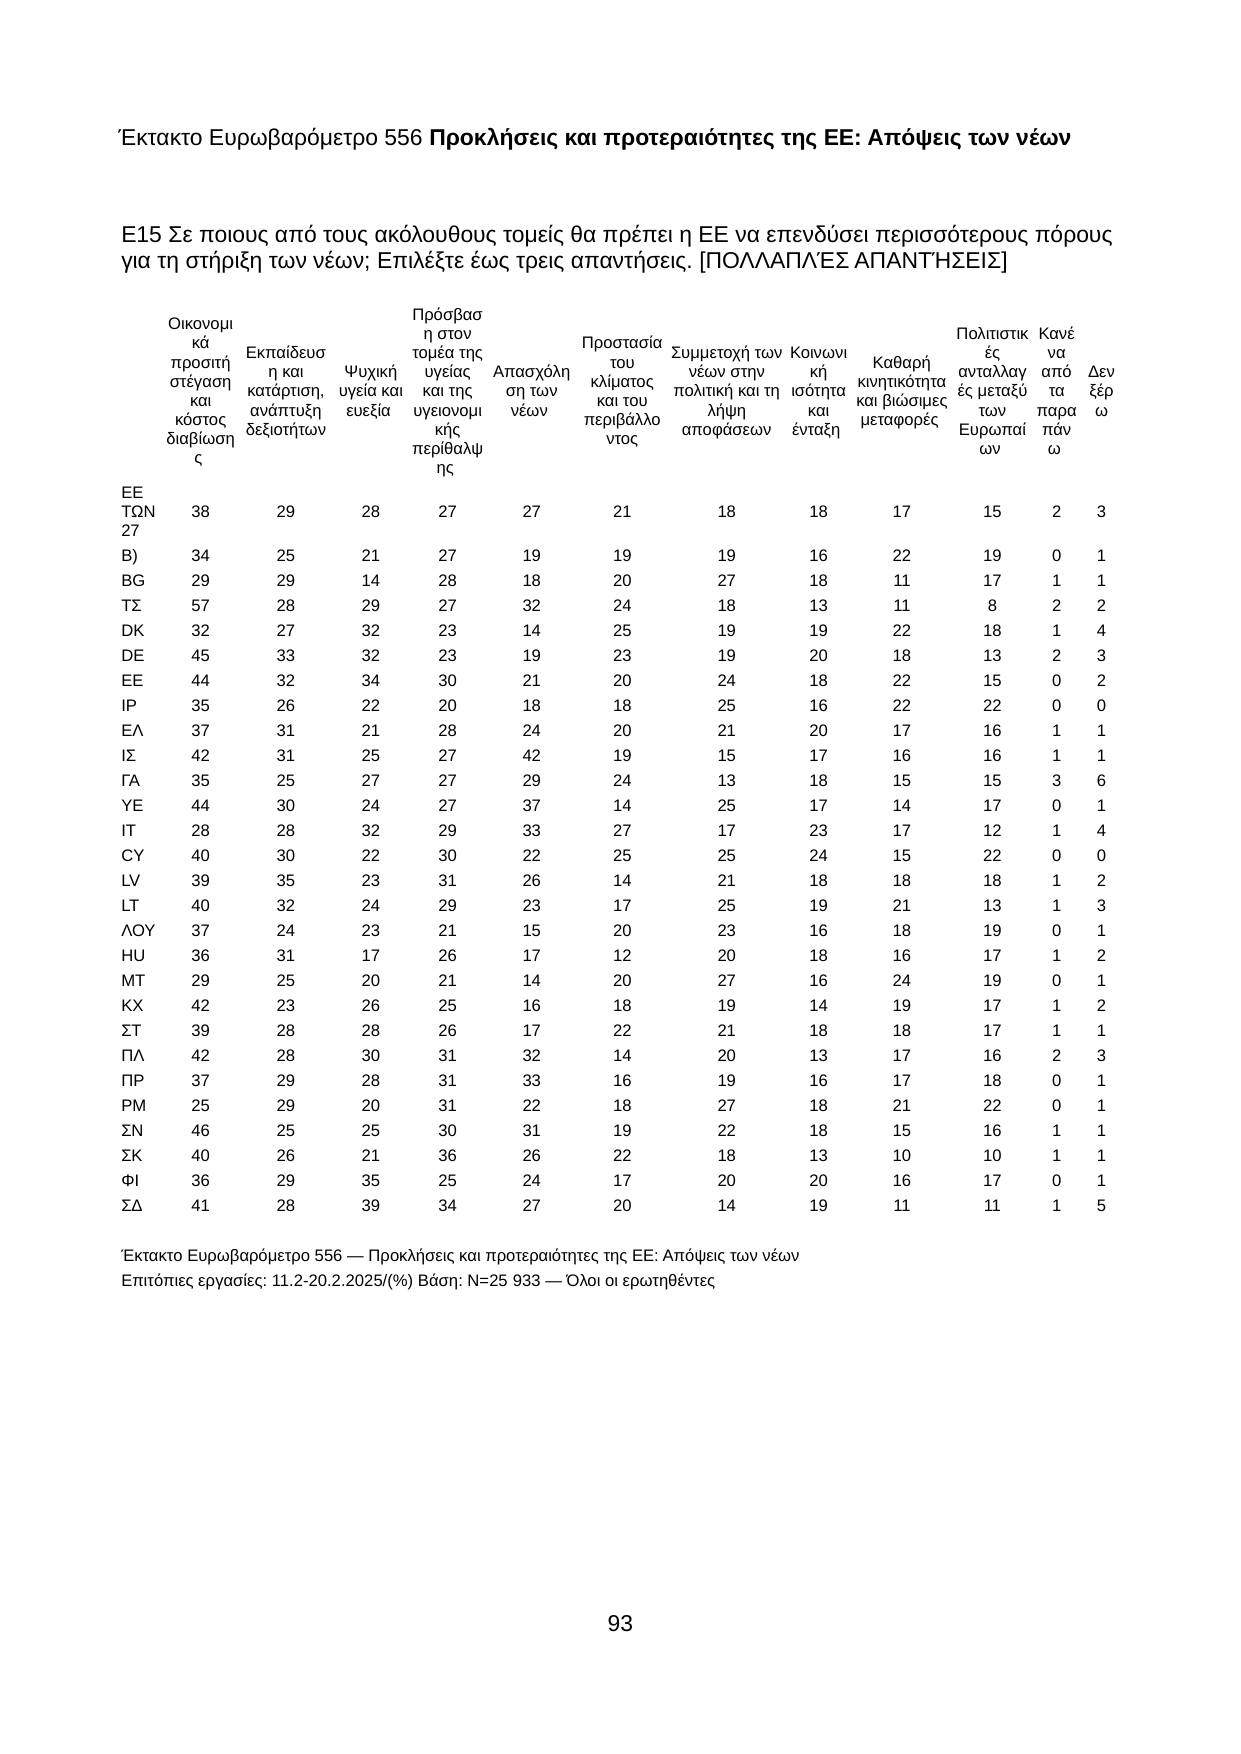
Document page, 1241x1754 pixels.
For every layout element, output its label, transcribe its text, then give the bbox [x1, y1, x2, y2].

table_cell ΤΣ [118, 593, 162, 618]
table_cell 18 [785, 768, 851, 793]
table_cell 2 [1033, 480, 1080, 543]
table_cell 25 [163, 1093, 238, 1118]
table_cell 25 [668, 843, 785, 868]
table_cell ΣΔ [118, 1193, 162, 1218]
table_cell 29 [239, 1093, 333, 1118]
table_cell 40 [163, 893, 238, 918]
table_cell 30 [408, 843, 486, 868]
table_cell 8 [952, 593, 1032, 618]
table_cell [952, 277, 1032, 302]
table_cell 20 [785, 643, 851, 668]
table_cell ΠΡ [118, 1068, 162, 1093]
table_cell 21 [408, 918, 486, 943]
table_cell [785, 1218, 851, 1243]
table_cell 16 [785, 918, 851, 943]
table_cell [239, 277, 333, 302]
table_cell 27 [408, 743, 486, 768]
table_cell 44 [163, 668, 238, 693]
table_cell 14 [785, 993, 851, 1018]
table_cell 27 [486, 1193, 576, 1218]
table_cell [1033, 277, 1080, 302]
table_cell 22 [333, 693, 408, 718]
table_cell [408, 277, 486, 302]
table_cell 41 [163, 1193, 238, 1218]
table_cell 15 [851, 843, 952, 868]
table_cell 37 [163, 1068, 238, 1093]
table_cell 20 [408, 693, 486, 718]
table_cell 18 [785, 868, 851, 893]
table_cell 24 [333, 793, 408, 818]
table_cell 19 [851, 993, 952, 1018]
table_cell 26 [486, 1143, 576, 1168]
table_cell 31 [408, 1043, 486, 1068]
table_cell 29 [486, 768, 576, 793]
table_cell 2 [1080, 943, 1122, 968]
table_cell 44 [163, 793, 238, 818]
table_cell 22 [952, 1093, 1032, 1118]
table_cell 16 [785, 693, 851, 718]
table_cell 21 [333, 543, 408, 568]
table_cell 23 [239, 993, 333, 1018]
table_cell [118, 302, 162, 480]
table_cell 38 [163, 480, 238, 543]
table_cell [851, 1218, 952, 1243]
table_cell 4 [1080, 818, 1122, 843]
table_cell ΙΡ [118, 693, 162, 718]
table_cell 1 [1080, 1168, 1122, 1193]
table_cell 23 [333, 868, 408, 893]
table_cell 15 [486, 918, 576, 943]
table_cell 15 [668, 743, 785, 768]
table_cell ΣΚ [118, 1143, 162, 1168]
table_cell 0 [1033, 1168, 1080, 1193]
table_cell [118, 1218, 162, 1243]
table_cell 21 [408, 968, 486, 993]
table_cell 27 [576, 818, 668, 843]
table_cell 42 [486, 743, 576, 768]
table_cell 32 [333, 818, 408, 843]
table_cell 20 [576, 718, 668, 743]
table_cell 17 [952, 993, 1032, 1018]
table_cell 24 [239, 918, 333, 943]
table_cell 1 [1033, 993, 1080, 1018]
table_cell Συμμετοχή των νέων στην πολιτική και τη λήψη αποφάσεων [668, 302, 785, 480]
table_cell [1080, 277, 1122, 302]
table_cell 21 [486, 668, 576, 693]
table_cell 3 [1080, 480, 1122, 543]
table_cell 0 [1033, 843, 1080, 868]
table_cell 24 [785, 843, 851, 868]
table_cell 4 [1080, 618, 1122, 643]
table_cell 21 [851, 893, 952, 918]
table_cell 33 [486, 1068, 576, 1093]
table_cell [333, 277, 408, 302]
table_cell 36 [408, 1143, 486, 1168]
table_cell 0 [1033, 1093, 1080, 1118]
table_cell Κοινωνική ισότητα και ένταξη [785, 302, 851, 480]
table_cell 1 [1033, 568, 1080, 593]
table_cell 0 [1033, 543, 1080, 568]
table_cell Απασχόληση των νέων [486, 302, 576, 480]
table_cell 25 [408, 993, 486, 1018]
table_cell 21 [333, 1143, 408, 1168]
table_cell [785, 277, 851, 302]
table_cell 24 [576, 768, 668, 793]
table_cell 32 [486, 1043, 576, 1068]
table_cell 19 [576, 1118, 668, 1143]
table_cell 12 [952, 818, 1032, 843]
table_cell 29 [163, 968, 238, 993]
table_cell 1 [1080, 543, 1122, 568]
table_cell 16 [851, 943, 952, 968]
table_cell 19 [576, 543, 668, 568]
table_cell 18 [576, 993, 668, 1018]
table_cell 24 [851, 968, 952, 993]
table_cell Β) [118, 543, 162, 568]
table_cell 42 [163, 993, 238, 1018]
table_cell 25 [576, 618, 668, 643]
table_cell 29 [239, 568, 333, 593]
table_cell 20 [668, 1168, 785, 1193]
table_cell ΣΝ [118, 1118, 162, 1143]
table_cell [851, 277, 952, 302]
table_cell 19 [785, 618, 851, 643]
table_cell 16 [851, 1168, 952, 1193]
table_cell ΕΕ ΤΩΝ 27 [118, 480, 162, 543]
table_cell 28 [163, 818, 238, 843]
table_cell [163, 277, 238, 302]
table_cell 27 [408, 768, 486, 793]
table_cell HU [118, 943, 162, 968]
table_cell 1 [1080, 793, 1122, 818]
table_cell 1 [1080, 1068, 1122, 1093]
table_cell 25 [333, 743, 408, 768]
table_cell 17 [851, 480, 952, 543]
table_cell [333, 1218, 408, 1243]
table_cell 1 [1080, 1018, 1122, 1043]
table_cell Έκτακτο Ευρωβαρόμετρο 556 — Προκλήσεις και προτεραιότητες της ΕΕ: Απόψεις των νέων [118, 1243, 1122, 1268]
table_cell LT [118, 893, 162, 918]
table_cell 14 [333, 568, 408, 593]
table_cell 31 [408, 1093, 486, 1118]
table_cell 25 [668, 893, 785, 918]
table_cell 17 [952, 1168, 1032, 1193]
table_cell ΡΜ [118, 1093, 162, 1118]
table_cell 37 [163, 718, 238, 743]
table_cell [486, 1218, 576, 1243]
table_cell 20 [576, 968, 668, 993]
table_cell 27 [668, 1093, 785, 1118]
table_cell 5 [1080, 1193, 1122, 1218]
table_cell 20 [333, 968, 408, 993]
table_cell 11 [851, 568, 952, 593]
table_cell 17 [952, 793, 1032, 818]
table_cell 20 [576, 568, 668, 593]
table_cell 34 [408, 1193, 486, 1218]
table_cell 1 [1080, 1118, 1122, 1143]
table_cell [163, 1218, 238, 1243]
table_cell ΙΣ [118, 743, 162, 768]
table_cell 33 [486, 818, 576, 843]
table_cell 17 [668, 818, 785, 843]
table_cell 1 [1033, 818, 1080, 843]
table_cell 23 [785, 818, 851, 843]
table_cell [668, 277, 785, 302]
table_cell 28 [333, 1068, 408, 1093]
table_cell 33 [239, 643, 333, 668]
table_cell 39 [163, 1018, 238, 1043]
table_cell 2 [1080, 593, 1122, 618]
table_cell 21 [668, 718, 785, 743]
table_cell BG [118, 568, 162, 593]
table_cell 17 [851, 1068, 952, 1093]
table_cell 16 [486, 993, 576, 1018]
table_cell 46 [163, 1118, 238, 1143]
table_cell 35 [239, 868, 333, 893]
table_cell 28 [239, 1018, 333, 1043]
table_cell 34 [163, 543, 238, 568]
table_cell 22 [851, 543, 952, 568]
table_cell 31 [239, 743, 333, 768]
table_cell 19 [952, 918, 1032, 943]
table_cell 15 [851, 1118, 952, 1143]
table_cell 1 [1033, 743, 1080, 768]
table_cell Πολιτιστικές ανταλλαγές μεταξύ των Ευρωπαίων [952, 302, 1032, 480]
table_cell 3 [1033, 768, 1080, 793]
table_cell [239, 1218, 333, 1243]
table_cell 18 [668, 480, 785, 543]
table_cell 1 [1033, 1143, 1080, 1168]
table_cell 26 [408, 1018, 486, 1043]
table_cell 18 [851, 1018, 952, 1043]
table_cell 25 [239, 768, 333, 793]
table_cell 36 [163, 943, 238, 968]
table_cell Καθαρή κινητικότητα και βιώσιμες μεταφορές [851, 302, 952, 480]
table_cell 18 [668, 593, 785, 618]
table_cell 17 [952, 568, 1032, 593]
table_cell 2 [1080, 668, 1122, 693]
table_cell 13 [785, 593, 851, 618]
table_cell 23 [408, 643, 486, 668]
table_cell 57 [163, 593, 238, 618]
table_cell CY [118, 843, 162, 868]
table_cell 14 [486, 618, 576, 643]
table_cell 17 [486, 1018, 576, 1043]
table_cell 18 [851, 918, 952, 943]
table_cell 13 [952, 643, 1032, 668]
table_cell 24 [333, 893, 408, 918]
table_cell 26 [239, 693, 333, 718]
table_cell 27 [408, 593, 486, 618]
table_cell 35 [163, 693, 238, 718]
table_cell [668, 1218, 785, 1243]
table_cell 31 [408, 1068, 486, 1093]
table_cell 45 [163, 643, 238, 668]
table_cell 13 [785, 1043, 851, 1068]
table_cell 23 [333, 918, 408, 943]
table_cell 25 [239, 1118, 333, 1143]
table_cell ΓΑ [118, 768, 162, 793]
table_cell 31 [239, 943, 333, 968]
table_cell 22 [952, 843, 1032, 868]
table_cell 13 [952, 893, 1032, 918]
table_cell 14 [576, 868, 668, 893]
table_cell 0 [1080, 693, 1122, 718]
table_cell 28 [239, 1193, 333, 1218]
table_cell 29 [239, 1168, 333, 1193]
table_cell 11 [851, 593, 952, 618]
table_cell 1 [1033, 618, 1080, 643]
table_cell Δεν ξέρω [1080, 302, 1122, 480]
table_cell 1 [1033, 718, 1080, 743]
table_cell 19 [668, 643, 785, 668]
table_cell 17 [785, 793, 851, 818]
table_cell 19 [668, 618, 785, 643]
table_cell 1 [1080, 1143, 1122, 1168]
table_cell 18 [952, 868, 1032, 893]
table_cell 27 [239, 618, 333, 643]
table_cell Προστασία του κλίματος και του περιβάλλοντος [576, 302, 668, 480]
table_cell 1 [1033, 868, 1080, 893]
table_cell 14 [851, 793, 952, 818]
table_cell 1 [1033, 893, 1080, 918]
table_cell 39 [163, 868, 238, 893]
table_cell 14 [576, 793, 668, 818]
table_cell 31 [239, 718, 333, 743]
table_cell 12 [576, 943, 668, 968]
table_cell 28 [239, 593, 333, 618]
table_cell 18 [952, 618, 1032, 643]
table_cell 18 [785, 668, 851, 693]
table_cell 29 [408, 818, 486, 843]
table_cell 11 [952, 1193, 1032, 1218]
table_cell 18 [576, 1093, 668, 1118]
table_cell 18 [785, 1118, 851, 1143]
table_cell 30 [408, 668, 486, 693]
table_cell 1 [1080, 568, 1122, 593]
table_cell 1 [1080, 743, 1122, 768]
table_cell 21 [851, 1093, 952, 1118]
table_cell 36 [163, 1168, 238, 1193]
table_cell 1 [1080, 918, 1122, 943]
table_cell 19 [668, 543, 785, 568]
table_cell 3 [1080, 1043, 1122, 1068]
table_cell 16 [576, 1068, 668, 1093]
table_cell 22 [486, 843, 576, 868]
table_cell 29 [239, 480, 333, 543]
table_cell 23 [668, 918, 785, 943]
table_cell 20 [668, 943, 785, 968]
table_cell DE [118, 643, 162, 668]
table_cell 42 [163, 743, 238, 768]
table_cell 16 [952, 743, 1032, 768]
table_cell 27 [668, 568, 785, 593]
table_cell LV [118, 868, 162, 893]
table_cell 16 [851, 743, 952, 768]
table_cell 25 [668, 793, 785, 818]
table_cell 37 [486, 793, 576, 818]
table_cell 15 [952, 768, 1032, 793]
table_cell 27 [408, 793, 486, 818]
table_cell 28 [408, 718, 486, 743]
table_cell 22 [576, 1143, 668, 1168]
table_cell 1 [1080, 968, 1122, 993]
table_cell 16 [952, 718, 1032, 743]
table_cell DK [118, 618, 162, 643]
table_cell 18 [576, 693, 668, 718]
table_cell 20 [576, 918, 668, 943]
table_cell Πρόσβαση στον τομέα της υγείας και της υγειονομικής περίθαλψης [408, 302, 486, 480]
table_cell 32 [333, 618, 408, 643]
table_cell 24 [486, 1168, 576, 1193]
table_cell 19 [576, 743, 668, 768]
table_cell 17 [576, 893, 668, 918]
table_cell 16 [785, 543, 851, 568]
table_cell ΚΧ [118, 993, 162, 1018]
table_cell 1 [1033, 1018, 1080, 1043]
table_cell 27 [408, 480, 486, 543]
table_cell 21 [668, 1018, 785, 1043]
table_cell 31 [408, 868, 486, 893]
table_cell 29 [408, 893, 486, 918]
table_cell 25 [668, 693, 785, 718]
table_cell 18 [952, 1068, 1032, 1093]
table_cell 22 [333, 843, 408, 868]
table_cell 18 [486, 568, 576, 593]
table_cell 29 [163, 568, 238, 593]
table_cell Εκπαίδευση και κατάρτιση, ανάπτυξη δεξιοτήτων [239, 302, 333, 480]
table_cell 22 [851, 693, 952, 718]
table_cell ΕΛ [118, 718, 162, 743]
table_cell 18 [785, 568, 851, 593]
table_cell 24 [486, 718, 576, 743]
table_cell 17 [785, 743, 851, 768]
table_cell 2 [1080, 993, 1122, 1018]
table_cell 35 [333, 1168, 408, 1193]
table_cell 10 [952, 1143, 1032, 1168]
table_cell 42 [163, 1043, 238, 1068]
table_cell 25 [239, 968, 333, 993]
table_cell 15 [952, 480, 1032, 543]
table_cell 3 [1080, 893, 1122, 918]
table_cell 25 [408, 1168, 486, 1193]
table_cell 2 [1033, 643, 1080, 668]
table_cell 19 [668, 1068, 785, 1093]
table_cell 23 [408, 618, 486, 643]
table_cell [952, 1218, 1032, 1243]
table_cell [576, 277, 668, 302]
table_cell 16 [952, 1043, 1032, 1068]
table_cell ΕΕ [118, 668, 162, 693]
table_cell 40 [163, 843, 238, 868]
table_cell 28 [333, 1018, 408, 1043]
table_cell 32 [239, 893, 333, 918]
table_cell 23 [486, 893, 576, 918]
table_cell 16 [785, 1068, 851, 1093]
table_cell 16 [785, 968, 851, 993]
table_cell 19 [486, 543, 576, 568]
table_cell 19 [668, 993, 785, 1018]
table_cell 30 [239, 843, 333, 868]
table_cell 15 [851, 768, 952, 793]
table_cell 26 [408, 943, 486, 968]
table_cell 21 [576, 480, 668, 543]
table_cell 20 [785, 718, 851, 743]
table_cell [1033, 1218, 1080, 1243]
table_cell 32 [239, 668, 333, 693]
table_cell 20 [576, 1193, 668, 1218]
table_cell 30 [239, 793, 333, 818]
table_cell 2 [1033, 593, 1080, 618]
table_cell Κανένα από τα παραπάνω [1033, 302, 1080, 480]
table_cell 18 [785, 1018, 851, 1043]
table_cell 14 [668, 1193, 785, 1218]
table_cell 13 [668, 768, 785, 793]
table_cell 17 [851, 1043, 952, 1068]
table_cell 17 [851, 718, 952, 743]
table_cell 28 [333, 480, 408, 543]
table_cell 31 [486, 1118, 576, 1143]
table_cell 19 [785, 893, 851, 918]
table_cell 18 [668, 1143, 785, 1168]
table_cell 2 [1080, 868, 1122, 893]
table_cell Ψυχική υγεία και ευεξία [333, 302, 408, 480]
table_cell ΣΤ [118, 1018, 162, 1043]
table_cell 28 [239, 818, 333, 843]
table_cell 19 [785, 1193, 851, 1218]
table_cell ΛΟΥ [118, 918, 162, 943]
table_cell 3 [1080, 643, 1122, 668]
table_cell 0 [1033, 793, 1080, 818]
table_cell 13 [785, 1143, 851, 1168]
table_cell 17 [333, 943, 408, 968]
table_cell Οικονομικά προσιτή στέγαση και κόστος διαβίωσης [163, 302, 238, 480]
table_cell ΦΙ [118, 1168, 162, 1193]
table_cell 40 [163, 1143, 238, 1168]
table_cell 29 [239, 1068, 333, 1093]
table_cell 0 [1080, 843, 1122, 868]
table_cell 20 [576, 668, 668, 693]
table_cell 26 [486, 868, 576, 893]
table_cell 0 [1033, 918, 1080, 943]
table_cell 30 [333, 1043, 408, 1068]
table_cell [118, 277, 162, 302]
table_cell 17 [851, 818, 952, 843]
table_cell 18 [851, 643, 952, 668]
table_cell 19 [952, 543, 1032, 568]
table_header Ε15 Σε ποιους από τους ακόλουθους τομείς θα πρέπει η ΕΕ να επενδύσει περισσότερους πόρους για τη στήριξη των νέων; Επιλέξτε έως τρεις απαντήσεις. [ΠΟΛΛΑΠΛΈΣ ΑΠΑΝΤΉΣΕΙΣ] [118, 218, 1122, 277]
table_cell 37 [163, 918, 238, 943]
table_cell 32 [333, 643, 408, 668]
table_cell 34 [333, 668, 408, 693]
table_cell Επιτόπιες εργασίες: 11.2-20.2.2025/(%) Βάση: N=25 933 — Όλοι οι ερωτηθέντες [118, 1268, 1122, 1293]
table_cell 35 [163, 768, 238, 793]
table_cell 17 [952, 943, 1032, 968]
table_cell 18 [785, 480, 851, 543]
table_cell [576, 1218, 668, 1243]
table_cell 10 [851, 1143, 952, 1168]
table_cell 29 [333, 593, 408, 618]
table_cell 1 [1033, 1118, 1080, 1143]
table_cell 30 [408, 1118, 486, 1143]
table_cell 20 [785, 1168, 851, 1193]
table_cell 0 [1033, 968, 1080, 993]
table_cell ΜΤ [118, 968, 162, 993]
table_cell 24 [576, 593, 668, 618]
table_cell 27 [408, 543, 486, 568]
table_cell 0 [1033, 693, 1080, 718]
table_cell 20 [333, 1093, 408, 1118]
table_cell 32 [486, 593, 576, 618]
table_cell 0 [1033, 668, 1080, 693]
table_cell 27 [333, 768, 408, 793]
table_cell 21 [668, 868, 785, 893]
table_cell 1 [1033, 1193, 1080, 1218]
table_cell 17 [576, 1168, 668, 1193]
table_cell 17 [952, 1018, 1032, 1043]
table_cell 18 [486, 693, 576, 718]
table_cell 23 [576, 643, 668, 668]
table_cell 24 [668, 668, 785, 693]
table_cell 14 [486, 968, 576, 993]
table_cell 21 [333, 718, 408, 743]
table_cell 17 [486, 943, 576, 968]
table_cell 22 [851, 618, 952, 643]
table_cell 11 [851, 1193, 952, 1218]
table_cell 15 [952, 668, 1032, 693]
table_cell 16 [952, 1118, 1032, 1143]
table_cell 28 [239, 1043, 333, 1068]
table_cell ΥΕ [118, 793, 162, 818]
table_cell 26 [333, 993, 408, 1018]
table_cell 25 [333, 1118, 408, 1143]
table_cell 22 [952, 693, 1032, 718]
table_cell 0 [1033, 1068, 1080, 1093]
table_cell 22 [486, 1093, 576, 1118]
table_cell 18 [785, 943, 851, 968]
table_cell 18 [851, 868, 952, 893]
table_cell 1 [1080, 1093, 1122, 1118]
table_cell 1 [1080, 718, 1122, 743]
table_cell 25 [239, 543, 333, 568]
table_cell ΠΛ [118, 1043, 162, 1068]
table_cell 32 [163, 618, 238, 643]
table_cell IT [118, 818, 162, 843]
table_cell 22 [851, 668, 952, 693]
table_cell 26 [239, 1143, 333, 1168]
table_cell 19 [486, 643, 576, 668]
table_cell [486, 277, 576, 302]
table_cell 18 [785, 1093, 851, 1118]
table_cell 2 [1033, 1043, 1080, 1068]
table_cell 14 [576, 1043, 668, 1068]
table_cell [408, 1218, 486, 1243]
table_cell 27 [668, 968, 785, 993]
table_cell 28 [408, 568, 486, 593]
table_cell 39 [333, 1193, 408, 1218]
table_cell 27 [486, 480, 576, 543]
table_cell 20 [668, 1043, 785, 1068]
table_cell 1 [1033, 943, 1080, 968]
table_cell 6 [1080, 768, 1122, 793]
table_cell 19 [952, 968, 1032, 993]
table_cell [1080, 1218, 1122, 1243]
table_cell 22 [576, 1018, 668, 1043]
table_cell 22 [668, 1118, 785, 1143]
table_cell 25 [576, 843, 668, 868]
